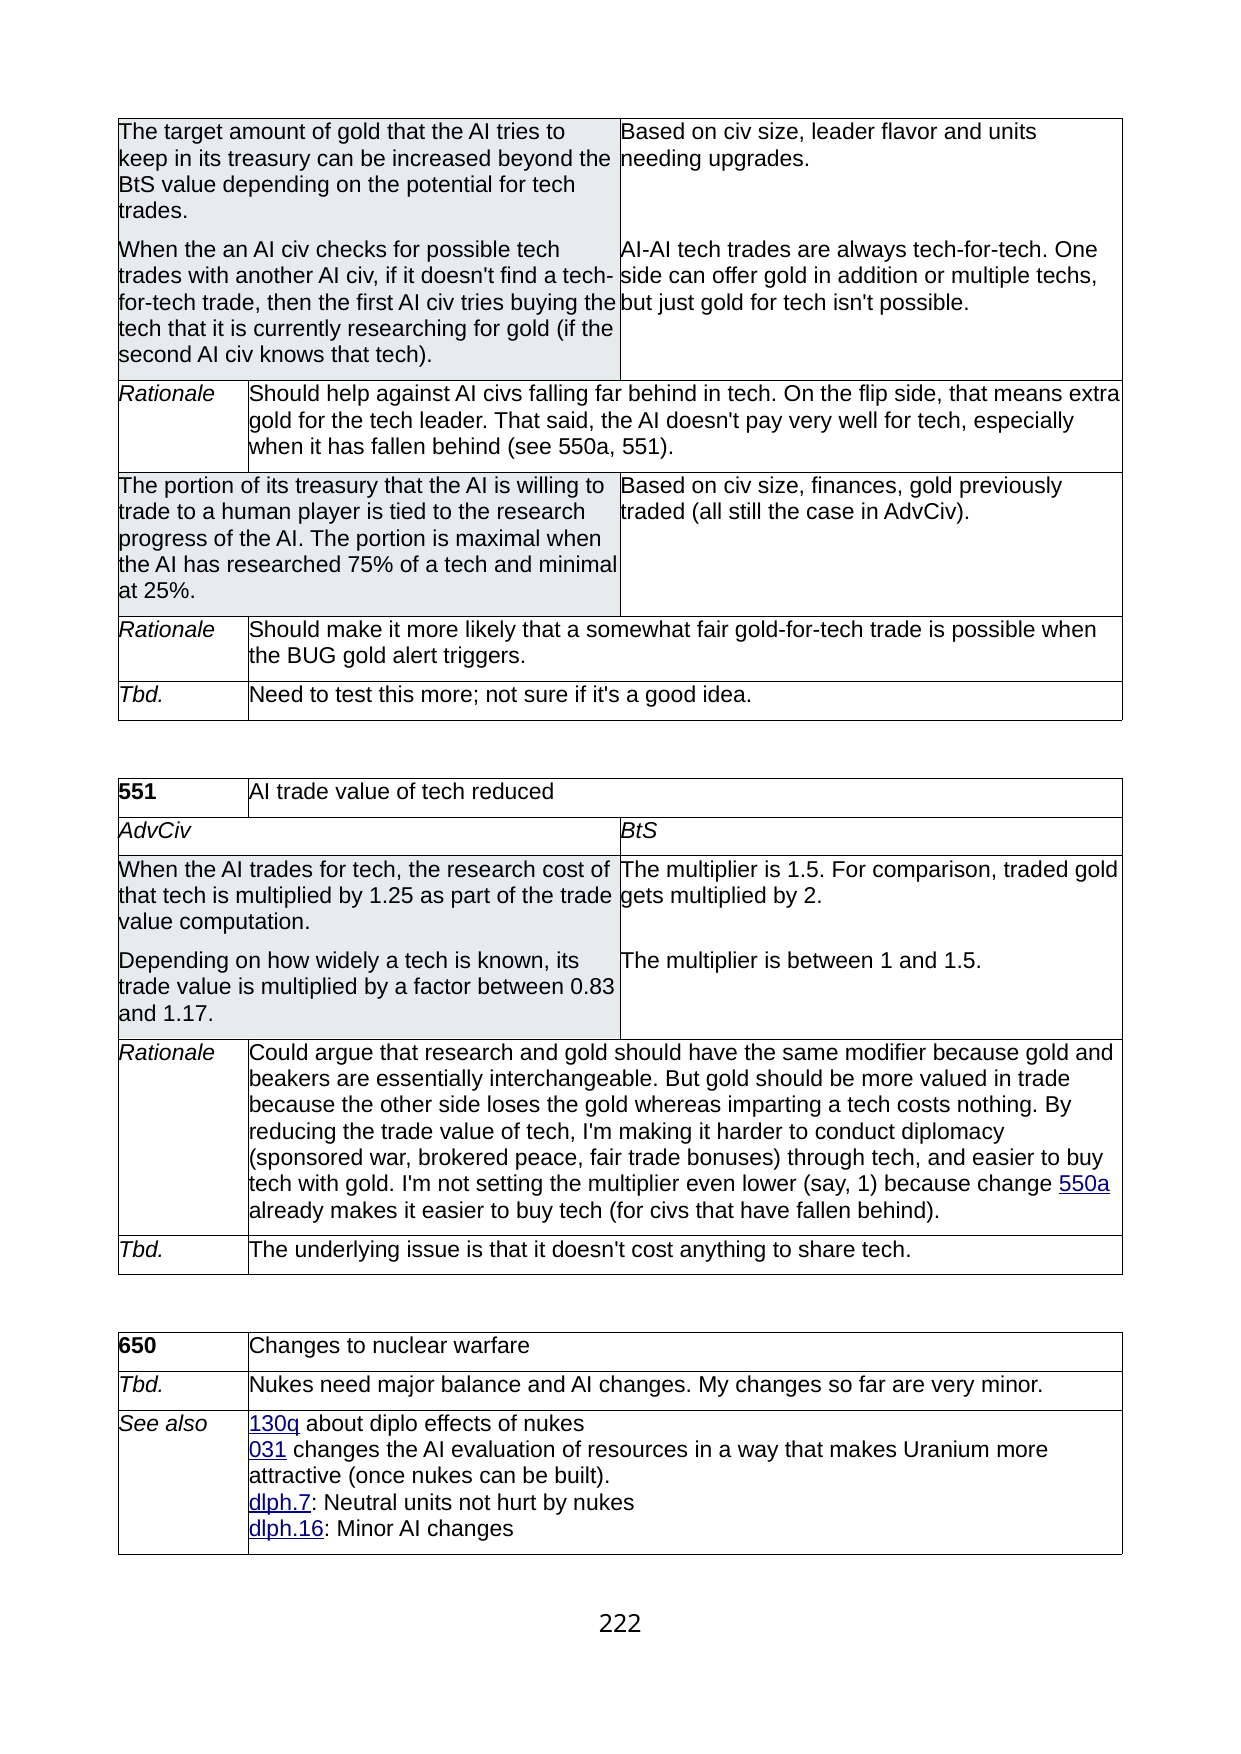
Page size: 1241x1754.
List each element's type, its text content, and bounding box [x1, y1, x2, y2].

table_cell Need to test this more; not sure if it's a good idea. [249, 682, 1122, 720]
table_cell Tbd. [119, 1236, 248, 1274]
table_cell BtS [621, 818, 1122, 855]
table_cell Rationale [119, 1040, 248, 1235]
table_cell The portion of its treasury that the AI is willing to trade to a human player is tied to the research progress of the AI. The portion is maximal when the AI has researched 75% of a tech and minimal at 25%. [119, 473, 620, 616]
table_cell Tbd. [119, 1372, 248, 1409]
table_cell Rationale [119, 381, 248, 472]
table_header Changes to nuclear warfare [249, 1333, 1122, 1371]
table_header 650 [119, 1333, 248, 1371]
table_cell Based on civ size, finances, gold previously traded (all still the case in AdvCiv). [621, 473, 1122, 616]
table_header AI trade value of tech reduced [249, 779, 1122, 817]
table_cell Could argue that research and gold should have the same modifier because gold and beakers are essentially interchangeable. But gold should be more valued in trade because the other side loses the gold whereas imparting a tech costs nothing. By reducing the trade value of tech, I'm making it harder to conduct diplomacy (sponsored war, brokered peace, fair trade bonuses) through tech, and easier to buy tech with gold. I'm not setting the multiplier even lower (say, 1) because change 550a already makes it easier to buy tech (for civs that have fallen behind). [249, 1040, 1122, 1235]
table_cell 130q about diplo effects of nukes 031 changes the AI evaluation of resources in a way that makes Uranium more attractive (once nukes can be built). dlph.7: Neutral units not hurt by nukes dlph.16: Minor AI changes [249, 1411, 1122, 1554]
table_cell Nukes need major balance and AI changes. My changes so far are very minor. [249, 1372, 1122, 1409]
table_cell Tbd. [119, 682, 248, 720]
table_cell The multiplier is 1.5. For comparison, traded gold gets multiplied by 2. The multiplier is between 1 and 1.5. [621, 856, 1122, 1038]
table_cell Rationale [119, 617, 248, 681]
table_cell AdvCiv [119, 818, 620, 855]
table_cell The underlying issue is that it doesn't cost anything to share tech. [249, 1236, 1122, 1274]
table_cell When the AI trades for tech, the research cost of that tech is multiplied by 1.25 as part of the trade value computation. Depending on how widely a tech is known, its trade value is multiplied by a factor between 0.83 and 1.17. [119, 856, 620, 1038]
table_cell The target amount of gold that the AI tries to keep in its treasury can be increased beyond the BtS value depending on the potential for tech trades. When the an AI civ checks for possible tech trades with another AI civ, if it doesn't find a tech-for-tech trade, then the first AI civ tries buying the tech that it is currently researching for gold (if the second AI civ knows that tech). [119, 119, 620, 380]
table_cell Should help against AI civs falling far behind in tech. On the flip side, that means extra gold for the tech leader. That said, the AI doesn't pay very well for tech, especially when it has fallen behind (see 550a, 551). [249, 381, 1122, 472]
table_cell See also [119, 1411, 248, 1554]
table_cell Based on civ size, leader flavor and units needing upgrades. AI-AI tech trades are always tech-for-tech. One side can offer gold in addition or multiple techs, but just gold for tech isn't possible. [621, 119, 1122, 380]
table_cell Should make it more likely that a somewhat fair gold-for-tech trade is possible when the BUG gold alert triggers. [249, 617, 1122, 681]
table_header 551 [119, 779, 248, 817]
